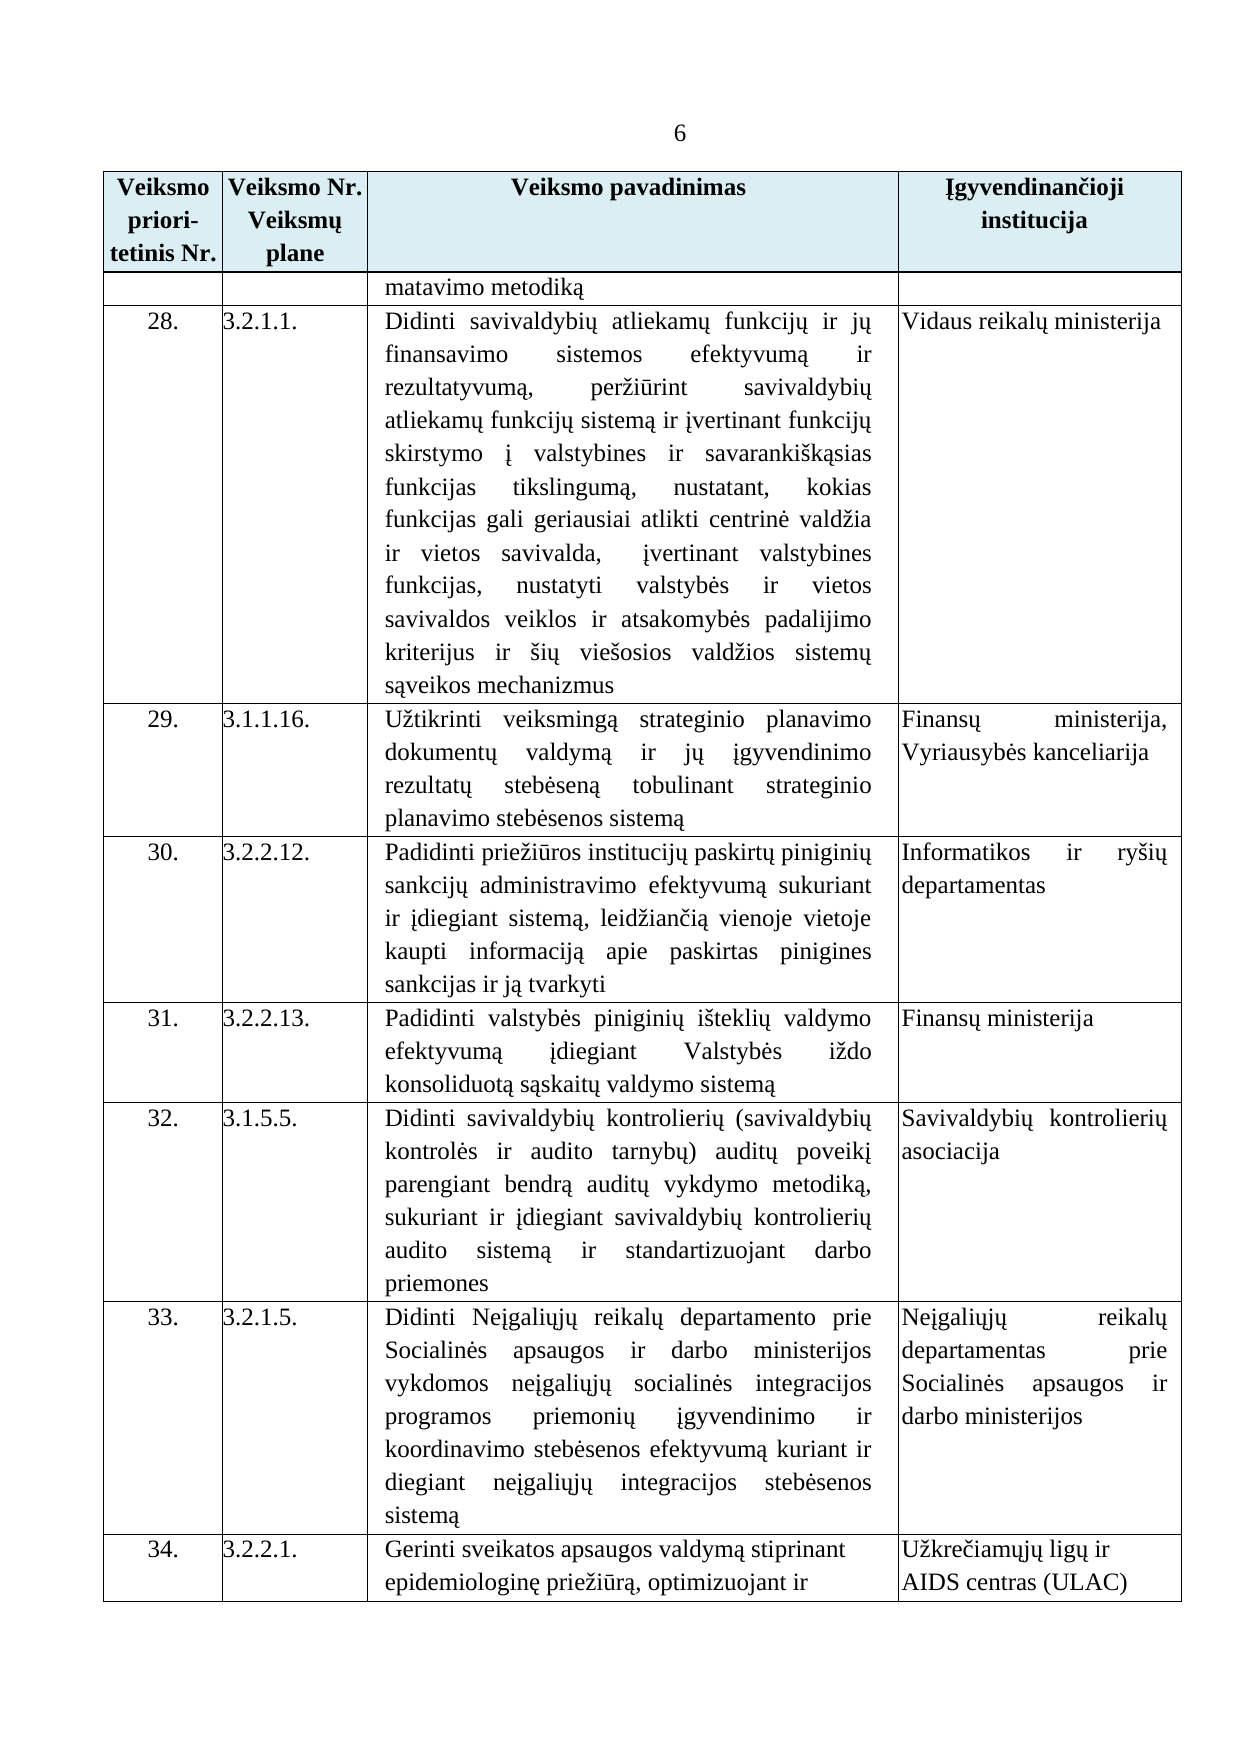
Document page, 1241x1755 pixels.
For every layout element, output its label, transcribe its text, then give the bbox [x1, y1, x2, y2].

table_cell [223, 273, 367, 305]
table_cell 3.2.2.12. [223, 837, 367, 1002]
table_cell 34. [104, 1535, 222, 1601]
table_header Veiksmo priori-tetinis Nr. [104, 172, 222, 271]
table_cell Finansų ministerija [899, 1003, 1181, 1102]
table_cell 3.2.2.1. [223, 1535, 367, 1601]
table_cell 31. [104, 1003, 222, 1102]
table_cell Gerinti sveikatos apsaugos valdymą stiprinant epidemiologinę priežiūrą, optimizuojant ir [368, 1535, 898, 1601]
table_header Veiksmo Nr. Veiksmų plane [223, 172, 367, 271]
table_cell Informatikos ir ryšių departamentas [899, 837, 1181, 1002]
table_cell 3.2.1.1. [223, 306, 367, 703]
table_cell 33. [104, 1302, 222, 1533]
table_cell Neįgaliųjų reikalų departamentas prie Socialinės apsaugos ir darbo ministerijos [899, 1302, 1181, 1533]
table_cell Savivaldybių kontrolierių asociacija [899, 1103, 1181, 1301]
table_cell Vidaus reikalų ministerija [899, 306, 1181, 703]
table_header Įgyvendinančioji institucija [899, 172, 1181, 271]
table_cell Užtikrinti veiksmingą strateginio planavimo dokumentų valdymą ir jų įgyvendinimo rezultatų stebėseną tobulinant strateginio planavimo stebėsenos sistemą [368, 704, 898, 836]
table_cell 3.1.1.16. [223, 704, 367, 836]
table_cell Didinti Neįgaliųjų reikalų departamento prie Socialinės apsaugos ir darbo ministerijos vykdomos neįgaliųjų socialinės integracijos programos priemonių įgyvendinimo ir koordinavimo stebėsenos efektyvumą kuriant ir diegiant neįgaliųjų integracijos stebėsenos sistemą [368, 1302, 898, 1533]
table_cell 32. [104, 1103, 222, 1301]
table_cell [899, 273, 1181, 305]
table_cell Didinti savivaldybių kontrolierių (savivaldybių kontrolės ir audito tarnybų) auditų poveikį parengiant bendrą auditų vykdymo metodiką, sukuriant ir įdiegiant savivaldybių kontrolierių audito sistemą ir standartizuojant darbo priemones [368, 1103, 898, 1301]
table_header Veiksmo pavadinimas [368, 172, 898, 271]
table_cell [104, 273, 222, 305]
table_cell Didinti savivaldybių atliekamų funkcijų ir jų finansavimo sistemos efektyvumą ir rezultatyvumą, peržiūrint savivaldybių atliekamų funkcijų sistemą ir įvertinant funkcijų skirstymo į valstybines ir savarankiškąsias funkcijas tikslingumą, nustatant, kokias funkcijas gali geriausiai atlikti centrinė valdžia ir vietos savivalda, įvertinant valstybines funkcijas, nustatyti valstybės ir vietos savivaldos veiklos ir atsakomybės padalijimo kriterijus ir šių viešosios valdžios sistemų sąveikos mechanizmus [368, 306, 898, 703]
table_cell Finansų ministerija, Vyriausybės kanceliarija [899, 704, 1181, 836]
table_cell Užkrečiamųjų ligų ir AIDS centras (ULAC) [899, 1535, 1181, 1601]
table_cell 3.1.5.5. [223, 1103, 367, 1301]
table_cell 28. [104, 306, 222, 703]
table_cell Padidinti priežiūros institucijų paskirtų piniginių sankcijų administravimo efektyvumą sukuriant ir įdiegiant sistemą, leidžiančią vienoje vietoje kaupti informaciją apie paskirtas pinigines sankcijas ir ją tvarkyti [368, 837, 898, 1002]
table_cell 3.2.2.13. [223, 1003, 367, 1102]
table_cell 30. [104, 837, 222, 1002]
table_cell matavimo metodiką [368, 273, 898, 305]
table_cell 3.2.1.5. [223, 1302, 367, 1533]
table_cell 29. [104, 704, 222, 836]
table_cell Padidinti valstybės piniginių išteklių valdymo efektyvumą įdiegiant Valstybės iždo konsoliduotą sąskaitų valdymo sistemą [368, 1003, 898, 1102]
